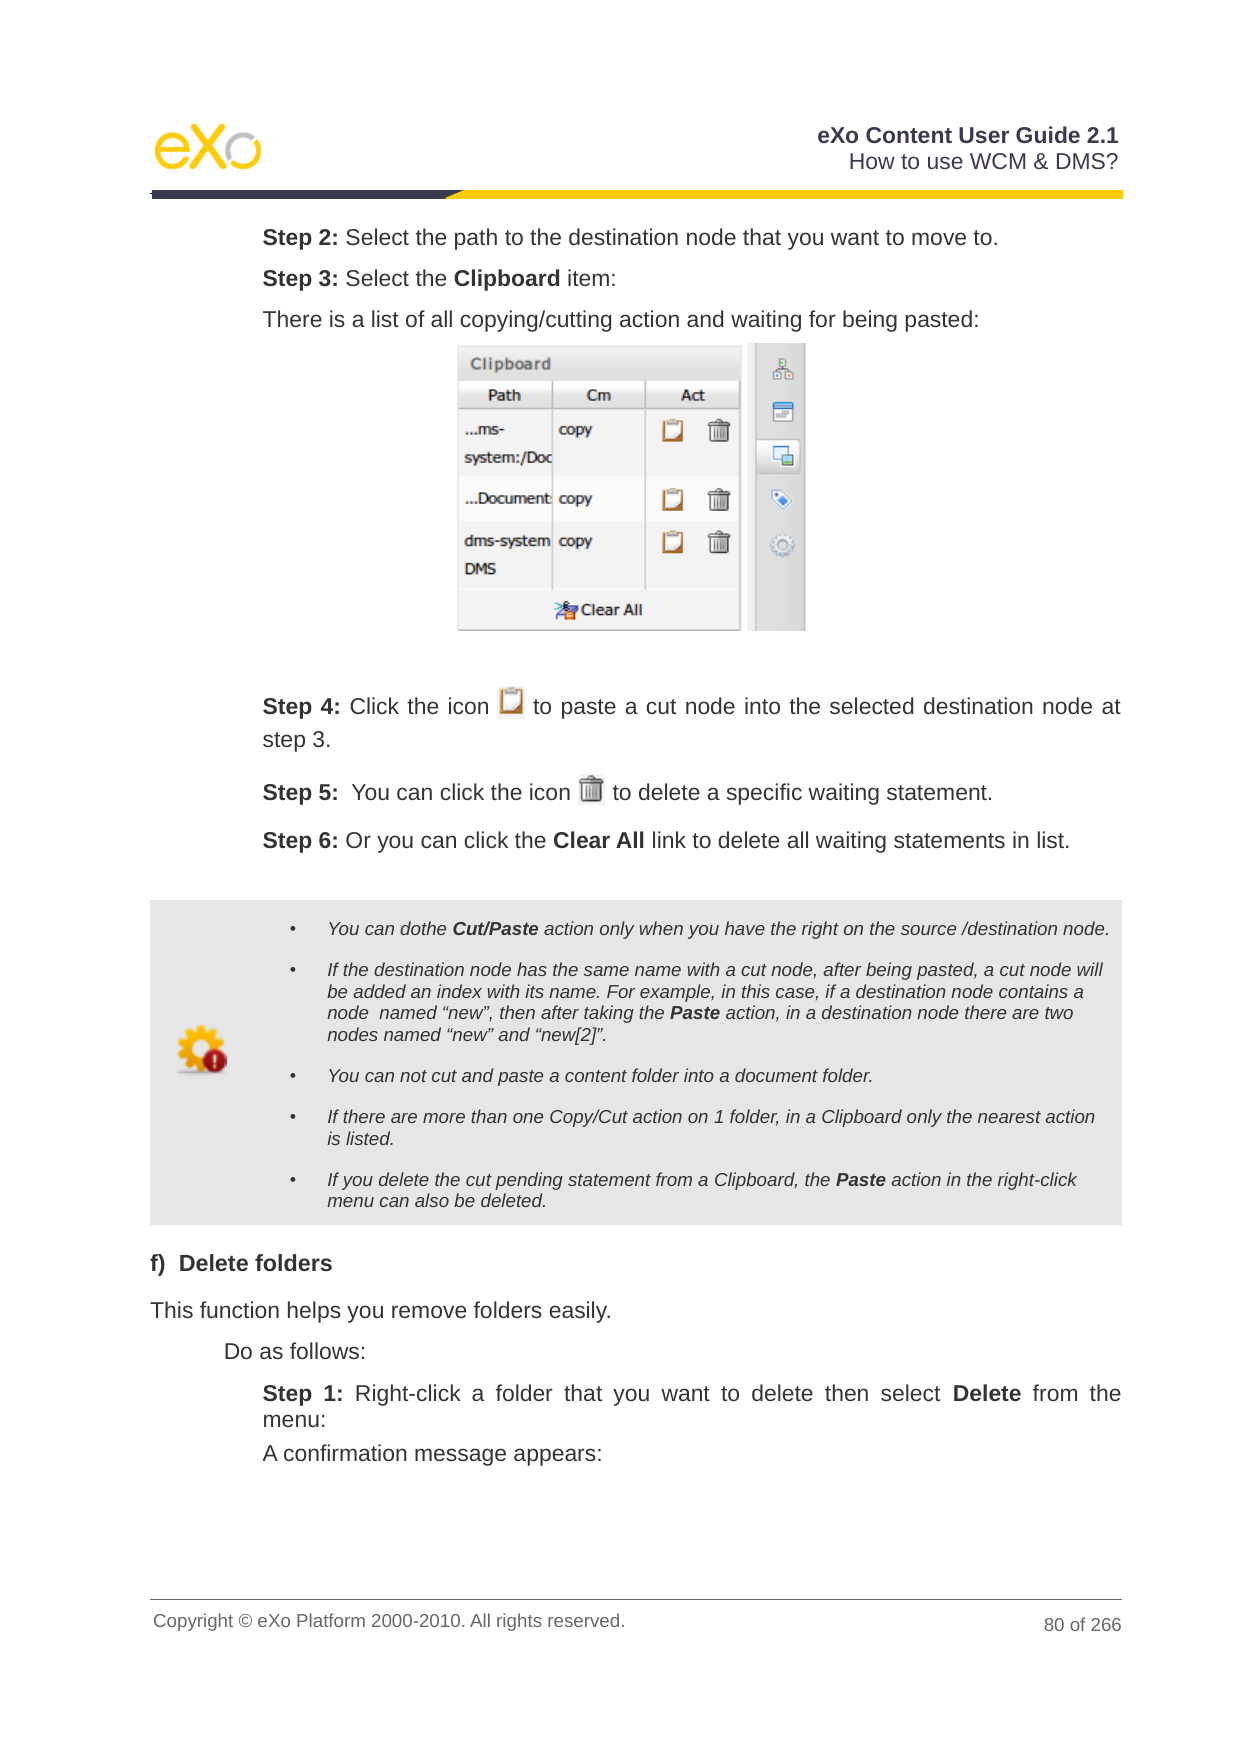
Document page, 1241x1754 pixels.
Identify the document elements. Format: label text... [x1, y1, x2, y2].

table_header You can dothe Cut/Paste action only when you have the right on the source /destination node. If the destination node has the same name with a cut node, after being pasted, a cut node will be added an index with its name. For example, in this case, if a destination node contains a node named “new”, then after taking the Paste action, in a destination node there are two nodes named “new” and “new[2]”. You can not cut and paste a content folder into a document folder. If there are more than one Copy/Cut action on 1 folder, in a Clipboard only the nearest action is listed. If you delete the cut pending statement from a Clipboard, the Paste action in the right-click menu can also be deleted. [246, 900, 1122, 1225]
picture [155, 123, 262, 170]
table_header [150, 900, 246, 1225]
list Step 4: Click the iconto paste a cut node into the selected destination node at step 3. [225, 679, 1122, 752]
list Step 5: You can click the iconto delete a specific waiting statement. [225, 767, 1122, 812]
list There is a list of all copying/cutting action and waiting for being pasted: [225, 306, 1122, 333]
picture [456, 343, 807, 631]
subtitle Delete folders [150, 1250, 1122, 1277]
list A confirmation message appears: [225, 1440, 1122, 1466]
list Step 6: Or you can click the Clear All link to delete all waiting statements in list. [225, 827, 1122, 853]
text Do as follows: [223, 1338, 1122, 1364]
list Step 2: Select the path to the destination node that you want to move to. [225, 223, 1122, 250]
picture [176, 1025, 227, 1076]
picture [578, 774, 605, 805]
picture [497, 686, 526, 719]
text This function helps you remove folders easily. [150, 1297, 1122, 1323]
picture [151, 190, 1124, 199]
list Step 3: Select the Clipboard item: [225, 265, 1122, 291]
list Step 1: Right-click a folder that you want to delete then select Delete from the menu: [225, 1379, 1122, 1432]
